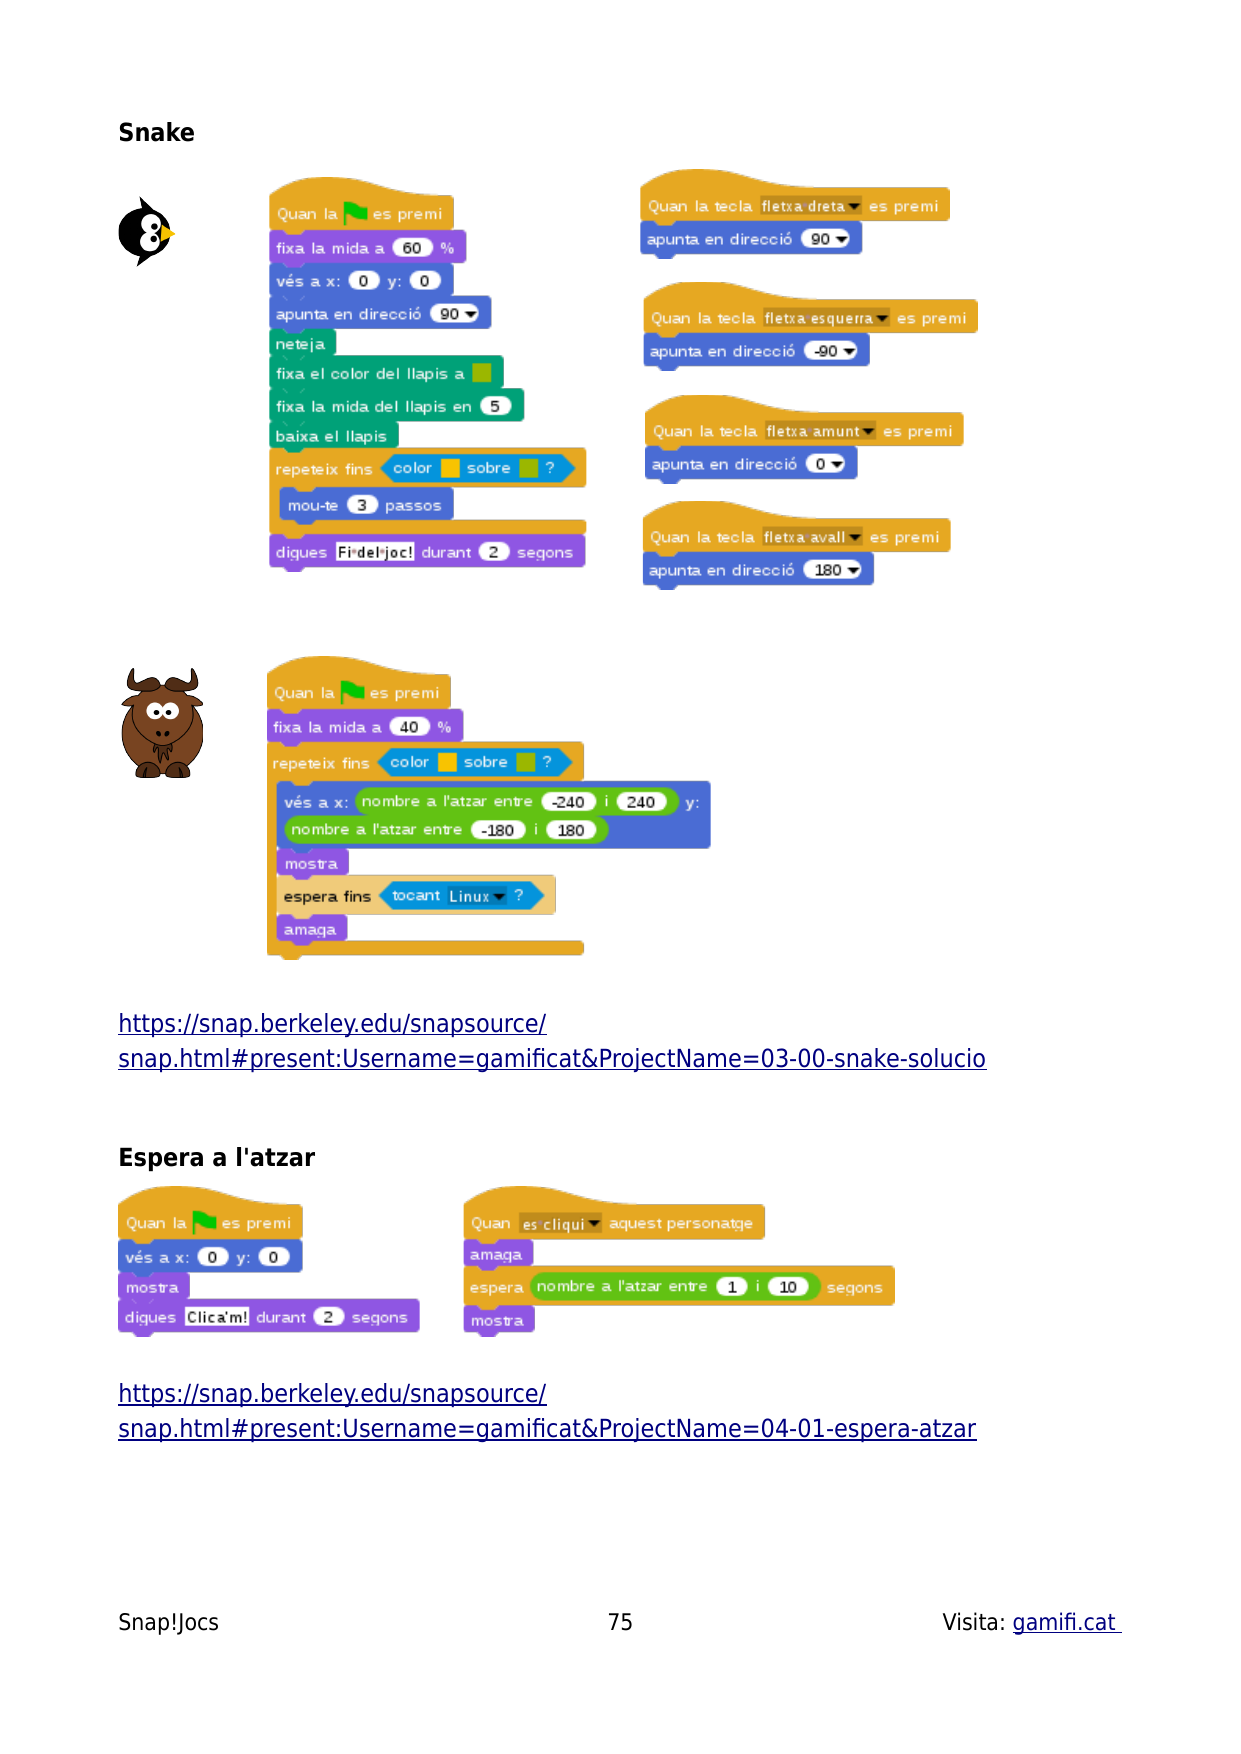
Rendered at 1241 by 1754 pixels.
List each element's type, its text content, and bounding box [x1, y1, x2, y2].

picture [267, 656, 711, 960]
text Espera a l'atzar [118, 1143, 1122, 1172]
picture [463, 1186, 895, 1337]
text https://snap.berkeley.edu/snapsource/snap.html#present:Username=gamificat&ProjectName=04-01-espera-atzar [118, 1379, 1122, 1443]
picture [645, 395, 964, 484]
picture [121, 668, 203, 778]
picture [643, 282, 978, 371]
picture [118, 196, 176, 267]
picture [640, 169, 950, 259]
picture [642, 501, 951, 590]
text https://snap.berkeley.edu/snapsource/snap.html#present:Username=gamificat&ProjectName=03-00-snake-solucio [118, 1009, 1122, 1073]
text Snake [118, 118, 1122, 147]
picture [118, 1186, 420, 1337]
picture [269, 177, 587, 572]
